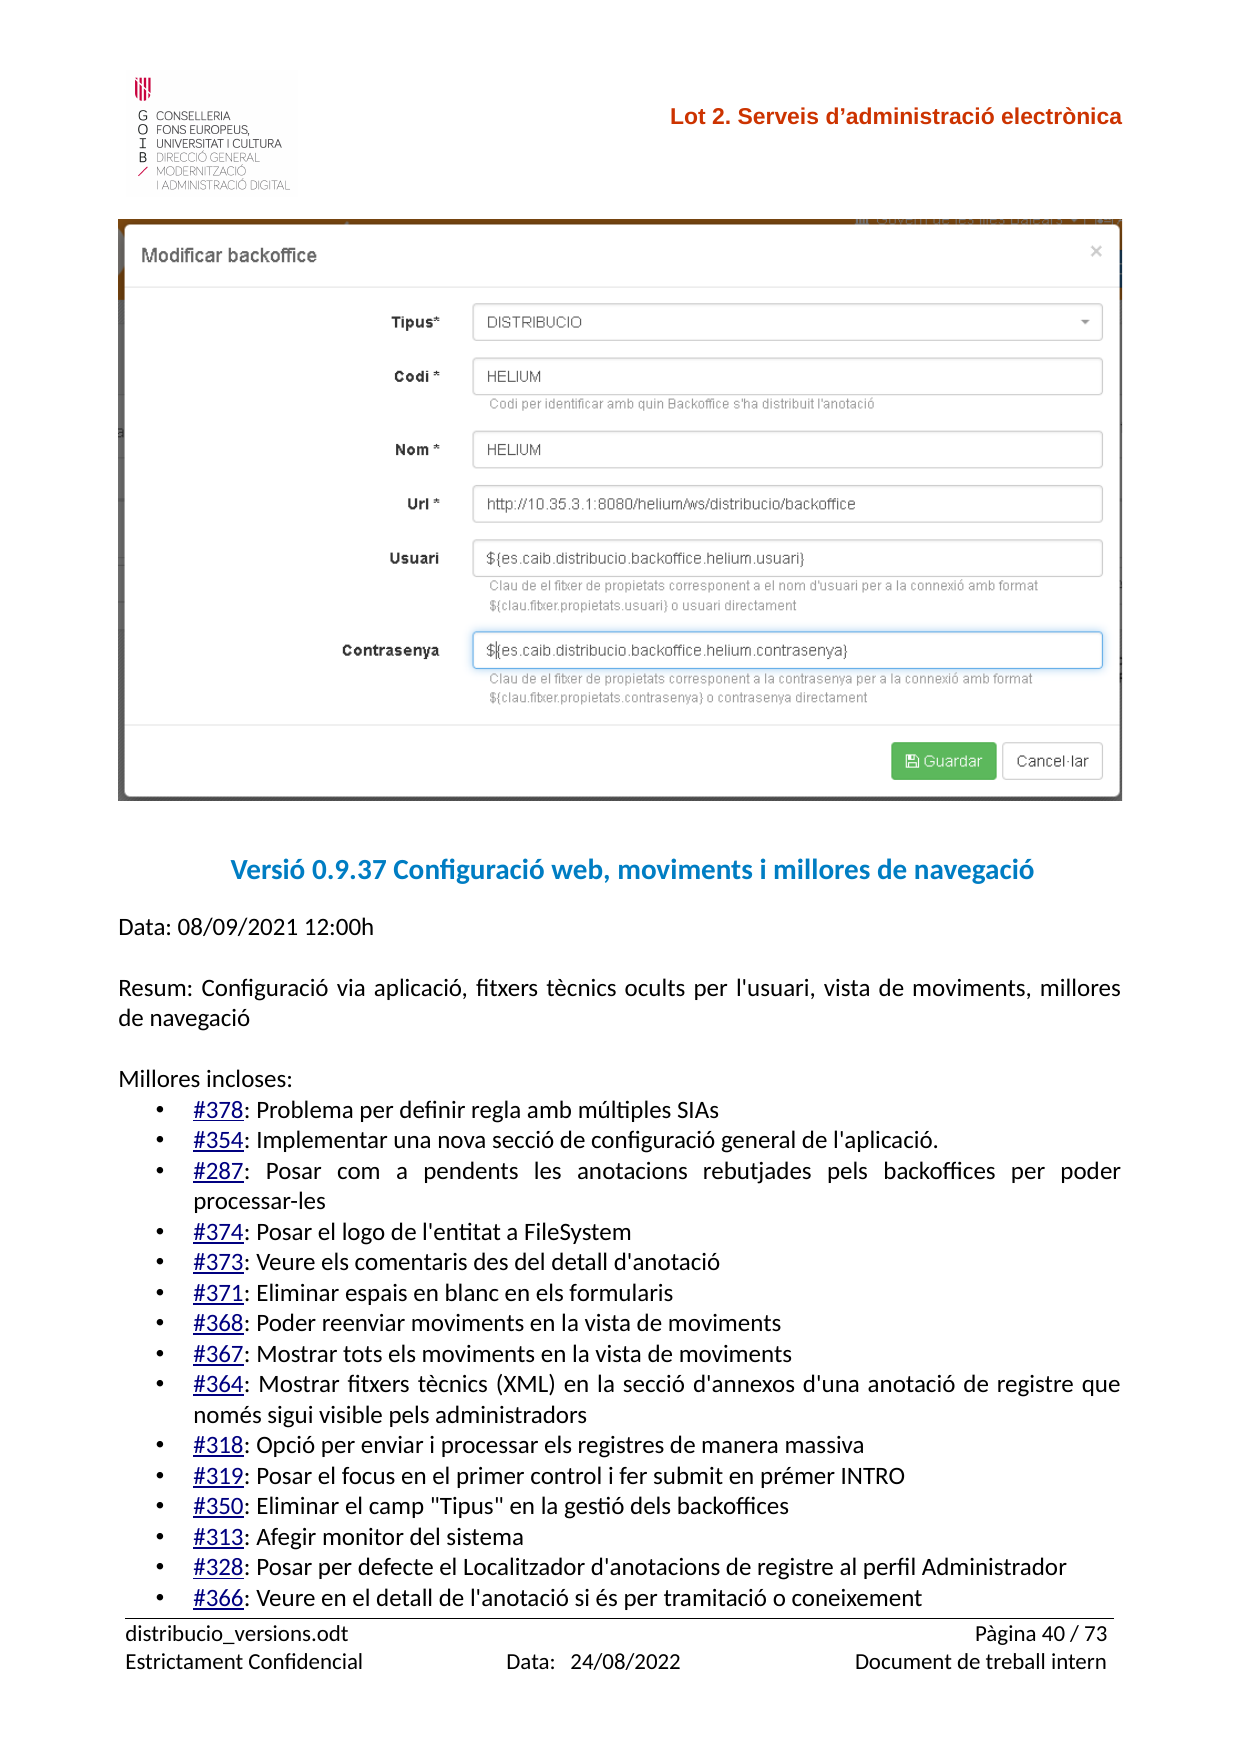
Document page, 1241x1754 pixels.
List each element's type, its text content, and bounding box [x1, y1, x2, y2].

list #328: Posar per defecte el Localitzador d'anotacions de registre al perfil Administrador [156, 1552, 1122, 1582]
text Data: 08/09/2021 12:00h [118, 911, 1122, 941]
list #371: Eliminar espais en blanc en els formularis [156, 1277, 1122, 1307]
list #368: Poder reenviar moviments en la vista de moviments [156, 1307, 1122, 1338]
picture [126, 70, 299, 197]
list #287: Posar com a pendents les anotacions rebutjades pels backoffices per poder processar-les [156, 1155, 1122, 1216]
text Resum: Configuració via aplicació, fitxers tècnics ocults per l'usuari, vista de moviments, millores de navegació [118, 972, 1122, 1033]
list #366: Veure en el detall de l'anotació si és per tramitació o coneixement [156, 1582, 1122, 1613]
list #313: Afegir monitor del sistema [156, 1521, 1122, 1552]
list #364: Mostrar fitxers tècnics (XML) en la secció d'annexos d'una anotació de registre que només sigui visible pels administradors [156, 1368, 1122, 1429]
list #318: Opció per enviar i processar els registres de manera massiva [156, 1429, 1122, 1460]
list #319: Posar el focus en el primer control i fer submit en prémer INTRO [156, 1460, 1122, 1491]
list #354: Implementar una nova secció de configuració general de l'aplicació. [156, 1124, 1122, 1155]
list #378: Problema per definir regla amb múltiples SIAs [156, 1094, 1122, 1124]
list #374: Posar el logo de l'entitat a FileSystem [156, 1216, 1122, 1246]
list #367: Mostrar tots els moviments en la vista de moviments [156, 1338, 1122, 1368]
list #373: Veure els comentaris des del detall d'anotació [156, 1246, 1122, 1277]
subtitle Versió 0.9.37 Configuració web, moviments i millores de navegació [153, 851, 1122, 887]
text Millores incloses: [118, 1063, 1122, 1094]
list #350: Eliminar el camp "Tipus" en la gestió dels backoffices [156, 1491, 1122, 1521]
picture [118, 219, 1123, 801]
